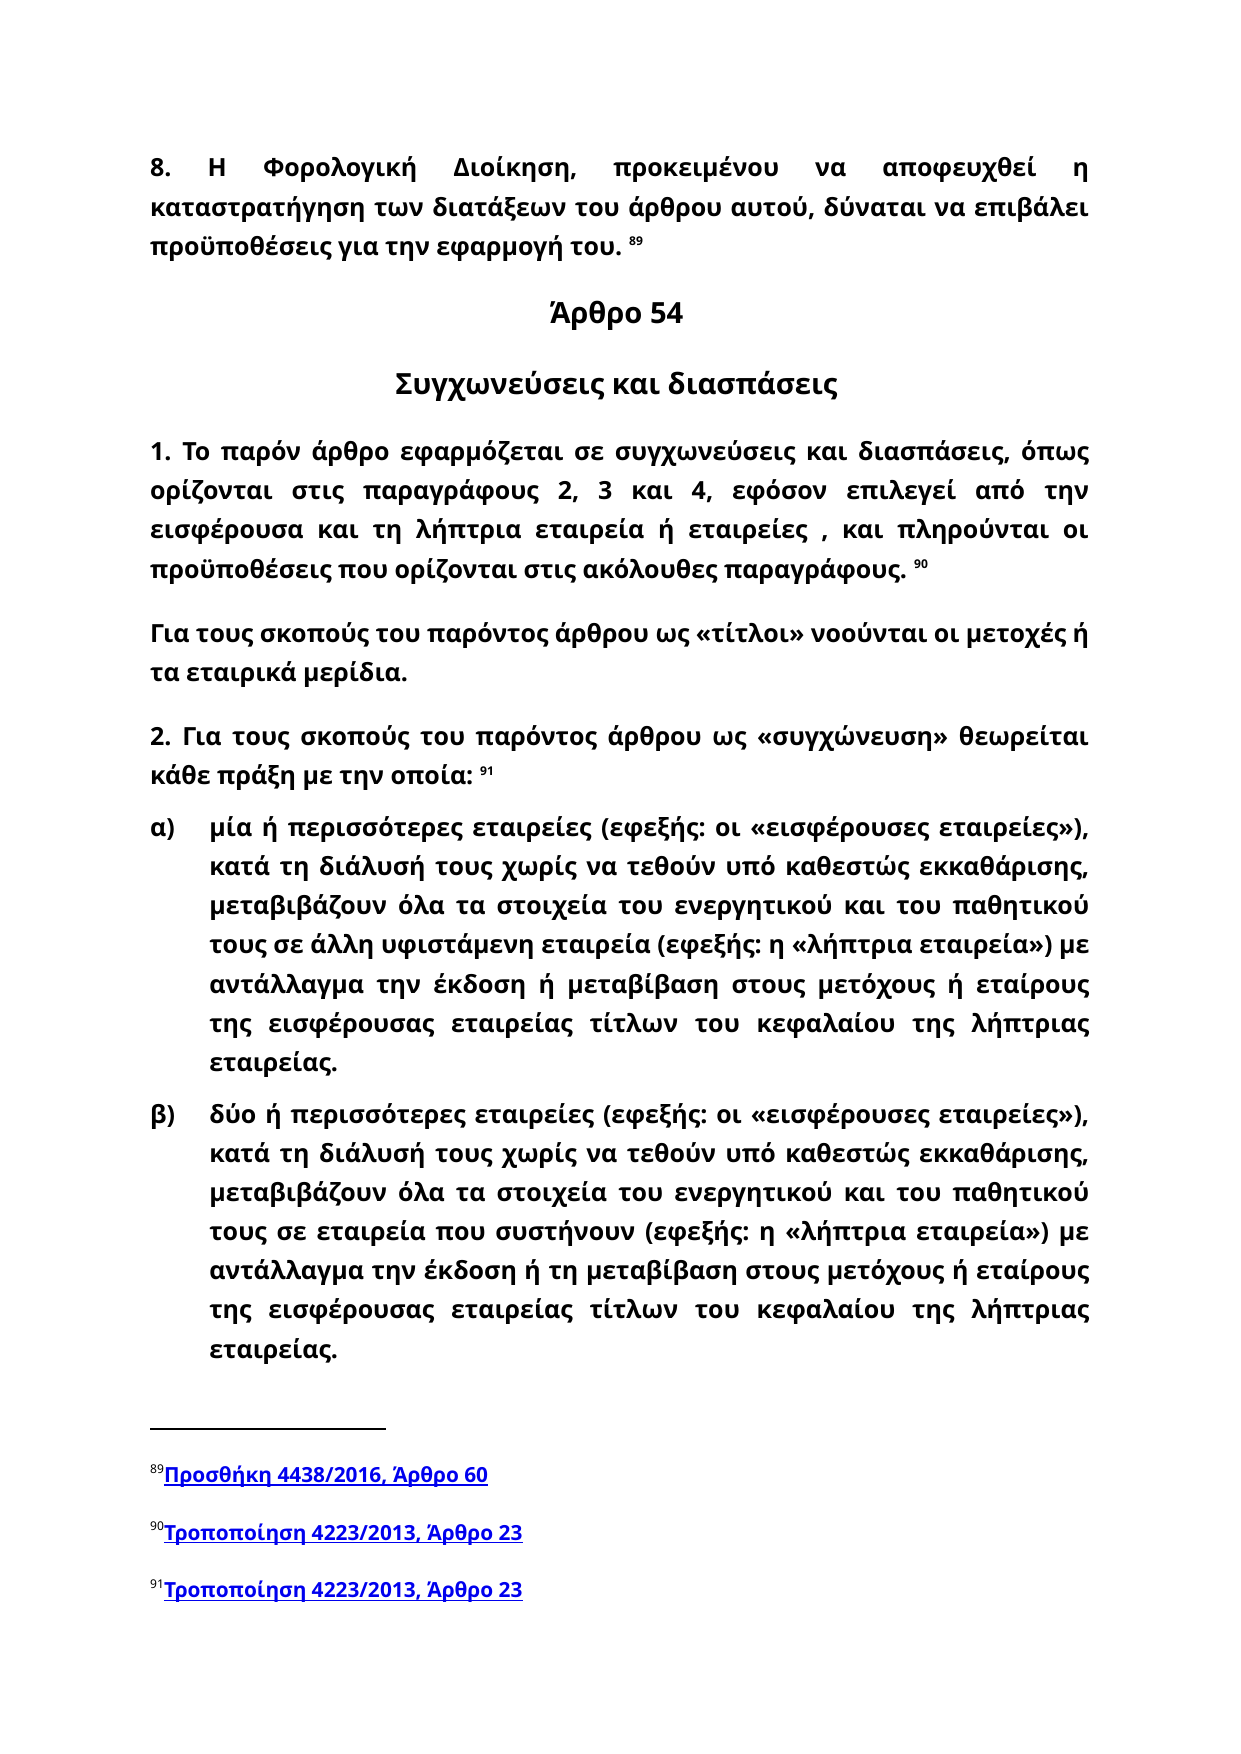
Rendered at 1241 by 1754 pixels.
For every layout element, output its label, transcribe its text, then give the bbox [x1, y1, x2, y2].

text 1. Το παρόν άρθρο εφαρμόζεται σε συγχωνεύσεις και διασπάσεις, όπως ορίζονται στις παραγράφους 2, 3 και 4, εφόσον επιλεγεί από την εισφέρουσα και τη λήπτρια εταιρεία ή εταιρείες , και πληρούνται οι προϋποθέσεις που ορίζονται στις ακόλουθες παραγράφους. [150, 434, 1090, 585]
subtitle Συγχωνεύσεις και διασπάσεις [150, 363, 1090, 403]
text Τροποποίηση 4223/2013, Άρθρο 23 [150, 1518, 1090, 1546]
list α) μία ή περισσότερες εταιρείες (εφεξής: οι «εισφέρουσες εταιρείες»), κατά τη διάλυσή τους χωρίς να τεθούν υπό καθεστώς εκκαθάρισης, μεταβιβάζουν όλα τα στοιχεία του ενεργητικού και του παθητικού τους σε άλλη υφιστάμενη εταιρεία (εφεξής: η «λήπτρια εταιρεία») με αντάλλαγμα την έκδοση ή μεταβίβαση στους μετόχους ή εταίρους της εισφέρουσας εταιρείας τίτλων του κεφαλαίου της λήπτριας εταιρείας. [150, 809, 1090, 1079]
subtitle Άρθρο 54 [150, 292, 1090, 332]
list β) δύο ή περισσότερες εταιρείες (εφεξής: οι «εισφέρουσες εταιρείες»), κατά τη διάλυσή τους χωρίς να τεθούν υπό καθεστώς εκκαθάρισης, μεταβιβάζουν όλα τα στοιχεία του ενεργητικού και του παθητικού τους σε εταιρεία που συστήνουν (εφεξής: η «λήπτρια εταιρεία») με αντάλλαγμα την έκδοση ή τη μεταβίβαση στους μετόχους ή εταίρους της εισφέρουσας εταιρείας τίτλων του κεφαλαίου της λήπτριας εταιρείας. [150, 1096, 1090, 1365]
text Τροποποίηση 4223/2013, Άρθρο 23 [150, 1576, 1090, 1604]
text Για τους σκοπούς του παρόντος άρθρου ως «τίτλοι» νοούνται οι μετοχές ή τα εταιρικά μερίδια. [150, 615, 1090, 689]
text 2. Για τους σκοπούς του παρόντος άρθρου ως «συγχώνευση» θεωρείται κάθε πράξη με την οποία: [150, 719, 1090, 792]
text 8. Η Φορολογική Διοίκηση, προκειμένου να αποφευχθεί η καταστρατήγηση των διατάξεων του άρθρου αυτού, δύναται να επιβάλει προϋποθέσεις για την εφαρμογή του. [150, 150, 1090, 262]
text Προσθήκη 4438/2016, Άρθρο 60 [150, 1460, 1090, 1489]
